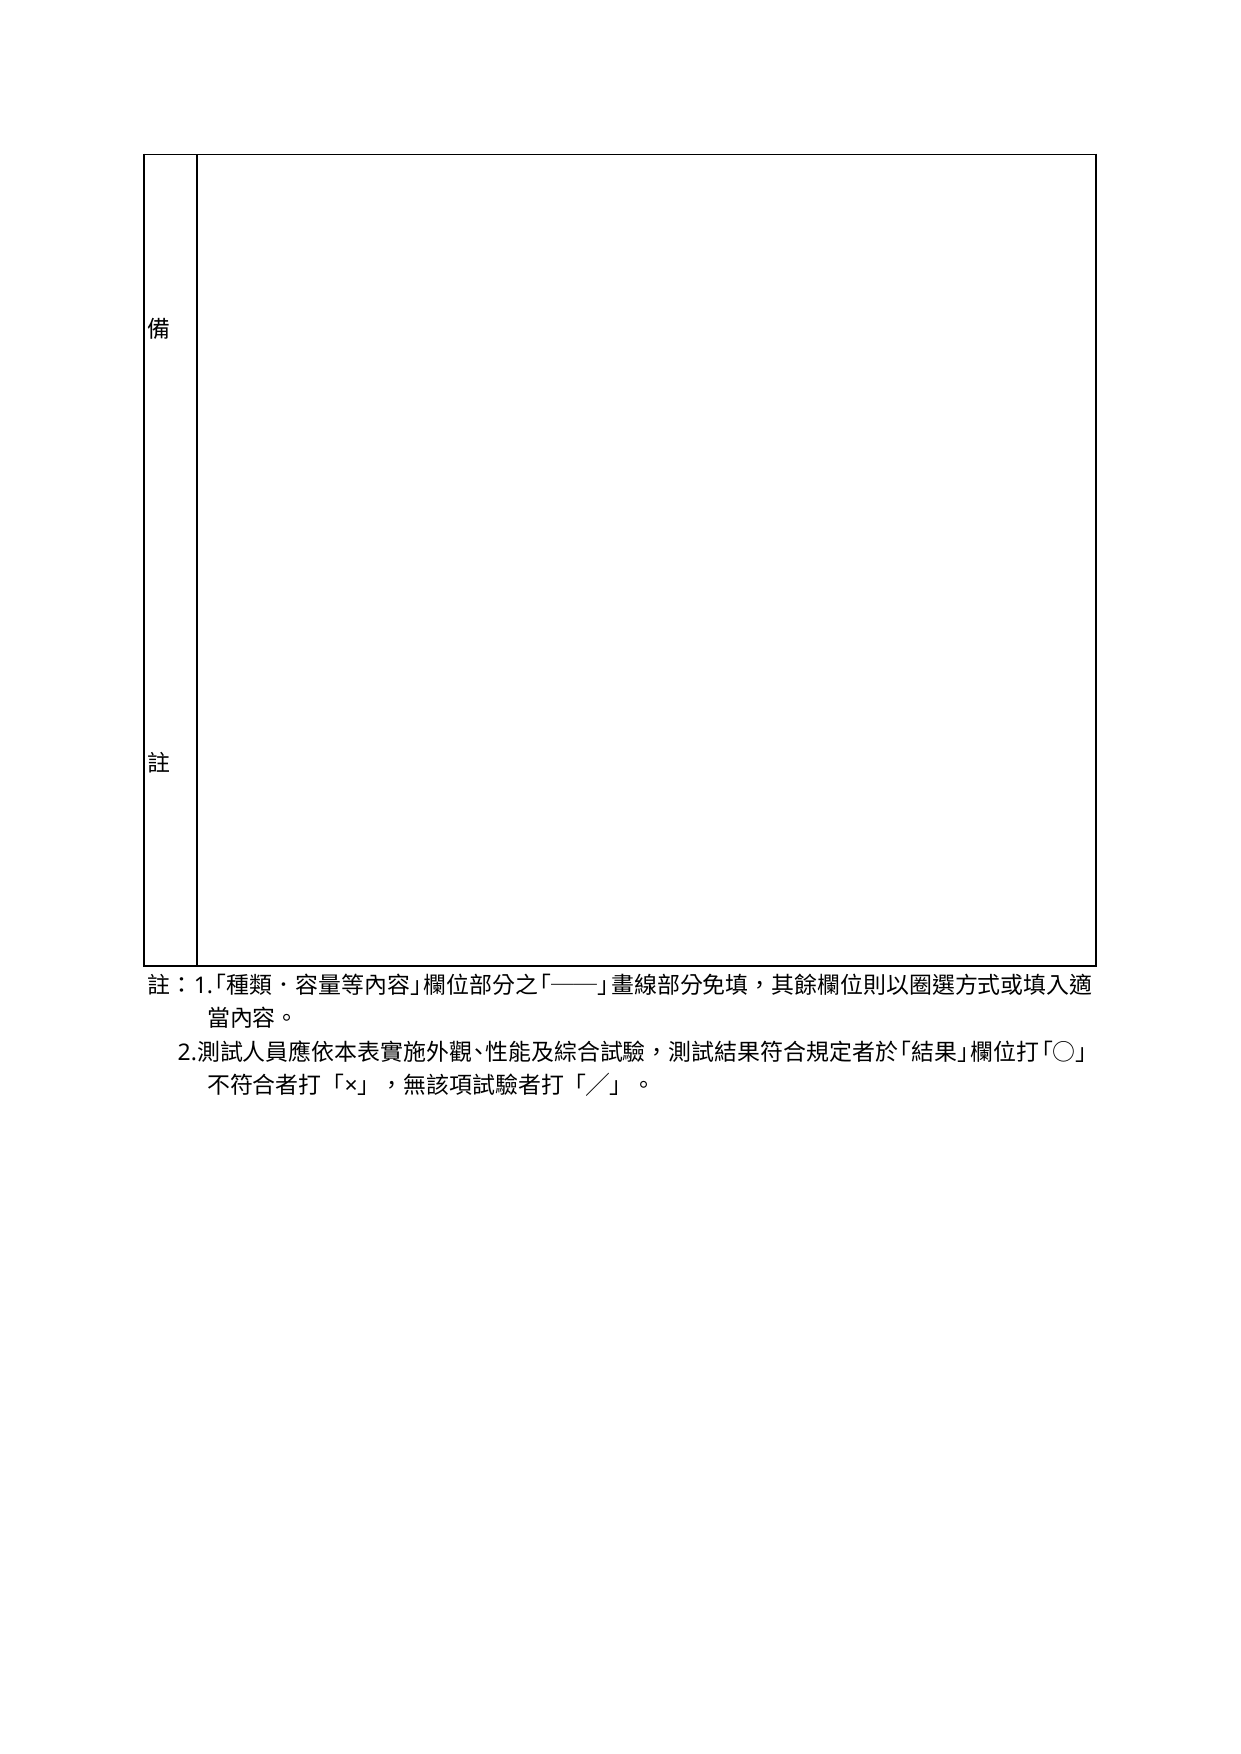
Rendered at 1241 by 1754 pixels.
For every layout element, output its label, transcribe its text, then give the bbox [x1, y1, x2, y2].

text 註：1.「種類．容量等內容」欄位部分之「──」畫線部分免填，其餘欄位則以圈選方式或填入適當內容。 [148, 967, 1092, 1033]
text 2.測試人員應依本表實施外觀、性能及綜合試驗，測試結果符合規定者於「結果」欄位打「○」，不符合者打「×」，無該項試驗者打「╱」。 [148, 1033, 1092, 1100]
table_cell [198, 155, 1095, 965]
table_cell 備 註 [145, 155, 196, 965]
